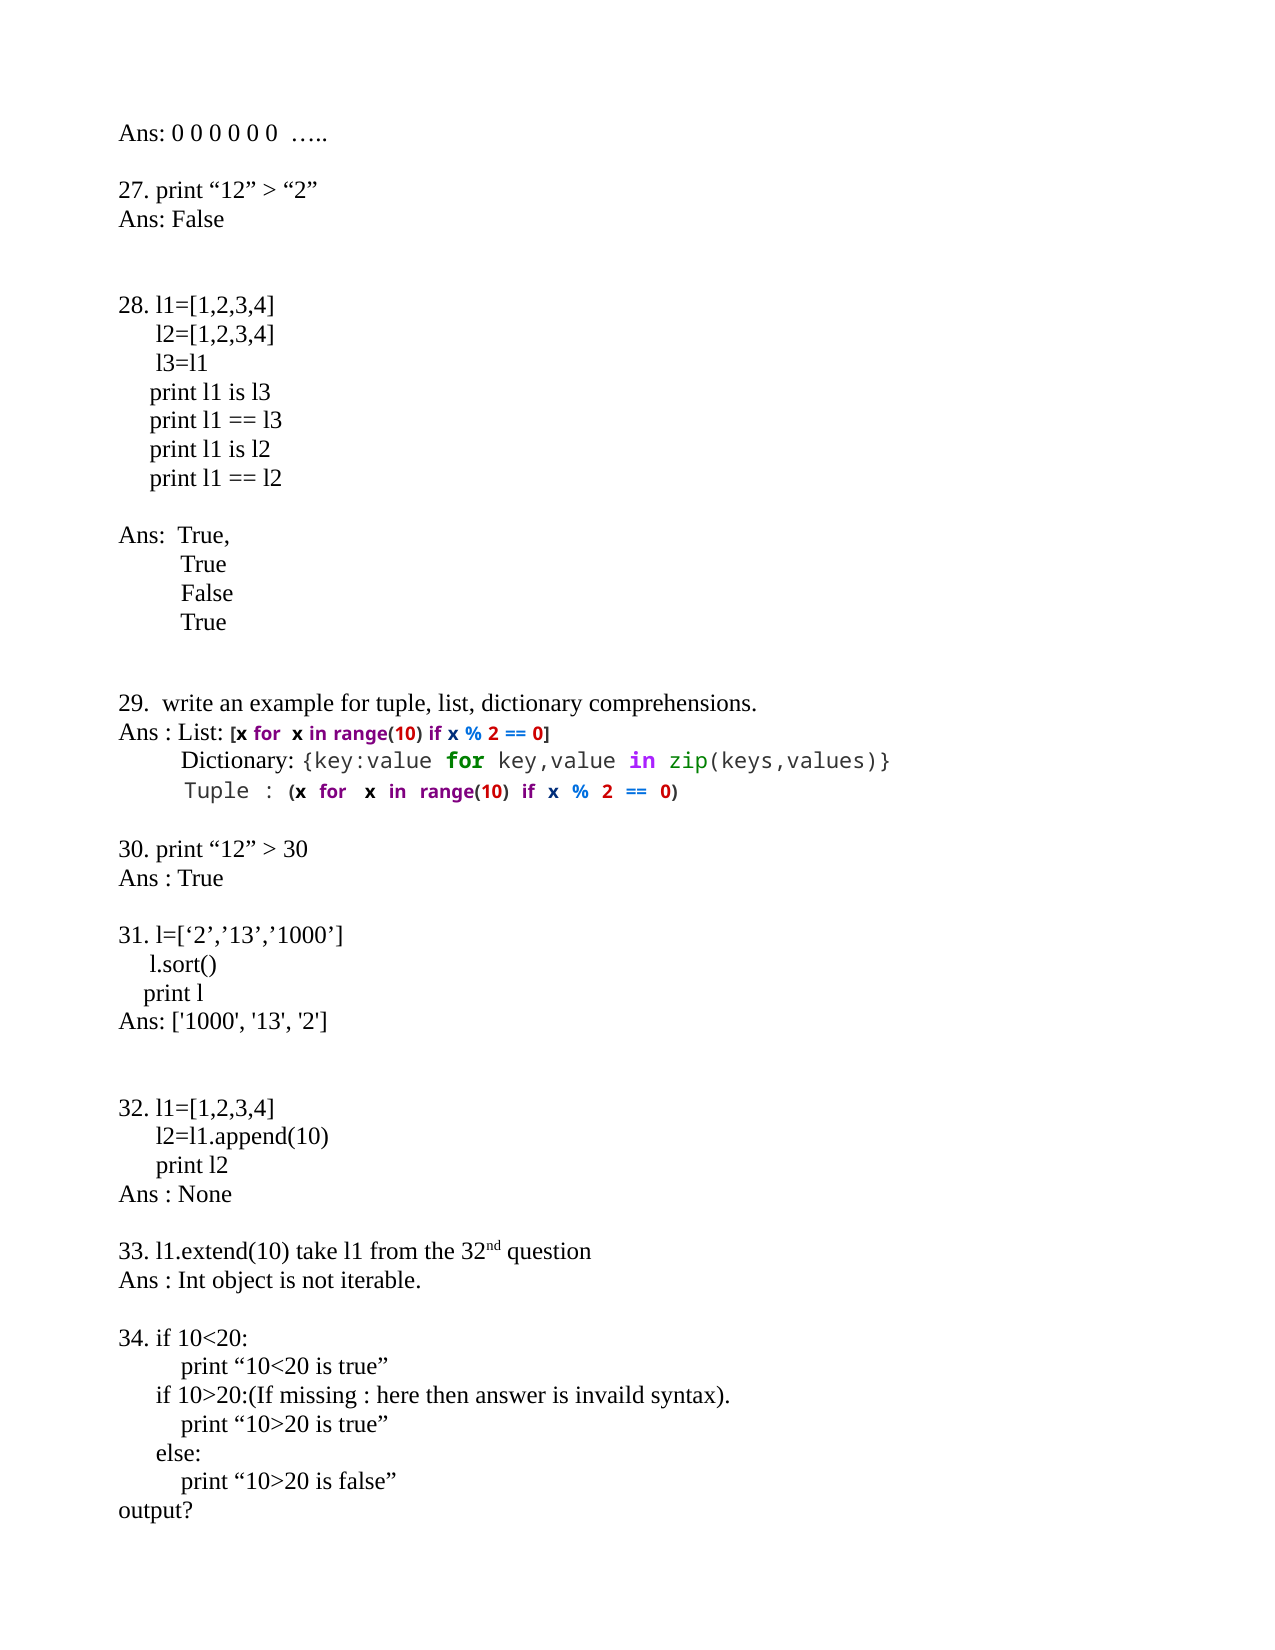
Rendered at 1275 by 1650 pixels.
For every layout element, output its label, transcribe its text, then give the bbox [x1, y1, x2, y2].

text print l1 is l3 [118, 377, 1157, 406]
text l3=l1 [118, 348, 1157, 377]
text if 10>20:(If missing : here then answer is invaild syntax). [118, 1380, 1157, 1409]
text print “10>20 is false” [118, 1466, 1157, 1495]
text Ans: 0 0 0 0 0 0 ….. [118, 118, 1157, 147]
text print “10>20 is true” [118, 1409, 1157, 1438]
text Tuple : (x for x in range(10) if x % 2 == 0) [118, 775, 1157, 805]
text Ans: True, [118, 521, 1157, 549]
text Ans : None [118, 1179, 1157, 1208]
text 27. print “12” > “2” [118, 176, 1157, 204]
text 32. l1=[1,2,3,4] [118, 1093, 1157, 1121]
text print l [118, 978, 1157, 1006]
text 33. l1.extend(10) take l1 from the 32nd question [118, 1236, 1157, 1265]
text l2=l1.append(10) [118, 1121, 1157, 1150]
text else: [118, 1438, 1157, 1466]
text Dictionary: {key:value for key,value in zip(keys,values)} [118, 746, 1157, 775]
text print “10<20 is true” [118, 1351, 1157, 1380]
text 29. write an example for tuple, list, dictionary comprehensions. [118, 688, 1157, 717]
text print l1 == l3 [118, 406, 1157, 434]
text Ans : True [118, 863, 1157, 891]
text True [118, 549, 1157, 578]
text True [118, 607, 1157, 636]
text Ans : Int object is not iterable. [118, 1265, 1157, 1294]
text 34. if 10<20: [118, 1323, 1157, 1351]
text 30. print “12” > 30 [118, 834, 1157, 863]
text l2=[1,2,3,4] [118, 319, 1157, 348]
text print l1 is l2 [118, 434, 1157, 463]
text Ans: False [118, 204, 1157, 233]
text print l1 == l2 [118, 463, 1157, 492]
text output? [118, 1495, 1157, 1524]
text 28. l1=[1,2,3,4] [118, 291, 1157, 319]
text Ans : List: [x for x in range(10) if x % 2 == 0] [118, 717, 1157, 746]
text 31. l=[‘2’,’13’,’1000’] [118, 920, 1157, 949]
text Ans: ['1000', '13', '2'] [118, 1006, 1157, 1035]
text l.sort() [118, 949, 1157, 978]
text False [118, 578, 1157, 607]
text print l2 [118, 1150, 1157, 1179]
